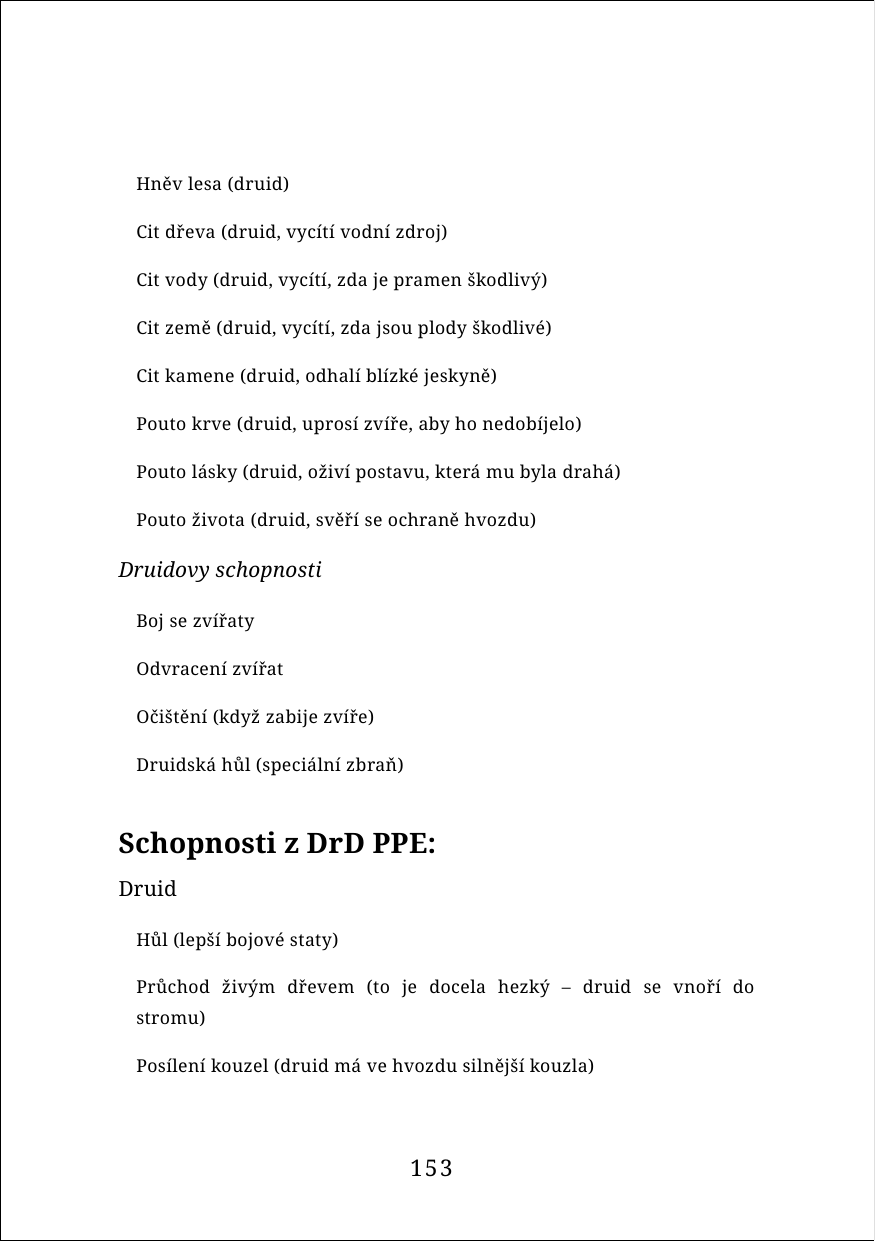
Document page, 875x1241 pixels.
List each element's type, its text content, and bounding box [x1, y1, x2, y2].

text Cit země (druid, vycítí, zda jsou plody škodlivé) [136, 316, 756, 340]
text Průchod živým dřevem (to je docela hezký – druid se vnoří do stromu) [136, 975, 756, 1029]
text Cit kamene (druid, odhalí blízké jeskyně) [136, 363, 756, 388]
subtitle Schopnosti z DrD PPE: [118, 824, 756, 862]
text Pouto lásky (druid, oživí postavu, která mu byla drahá) [136, 459, 756, 483]
text Pouto krve (druid, uprosí zvíře, aby ho nedobíjelo) [136, 411, 756, 436]
text Druid [118, 874, 756, 902]
text Hůl (lepší bojové staty) [136, 927, 756, 951]
text Druidská hůl (speciální zbraň) [136, 752, 756, 776]
text Cit vody (druid, vycítí, zda je pramen škodlivý) [136, 268, 756, 292]
text Hněv lesa (druid) [136, 172, 756, 196]
text Odvracení zvířat [136, 656, 756, 680]
text Pouto života (druid, svěří se ochraně hvozdu) [136, 507, 756, 531]
text Boj se zvířaty [136, 608, 756, 632]
text Očištění (když zabije zvíře) [136, 704, 756, 728]
text Cit dřeva (druid, vycítí vodní zdroj) [136, 220, 756, 244]
text Posílení kouzel (druid má ve hvozdu silnější kouzla) [136, 1053, 756, 1077]
text Druidovy schopnosti [118, 555, 756, 583]
